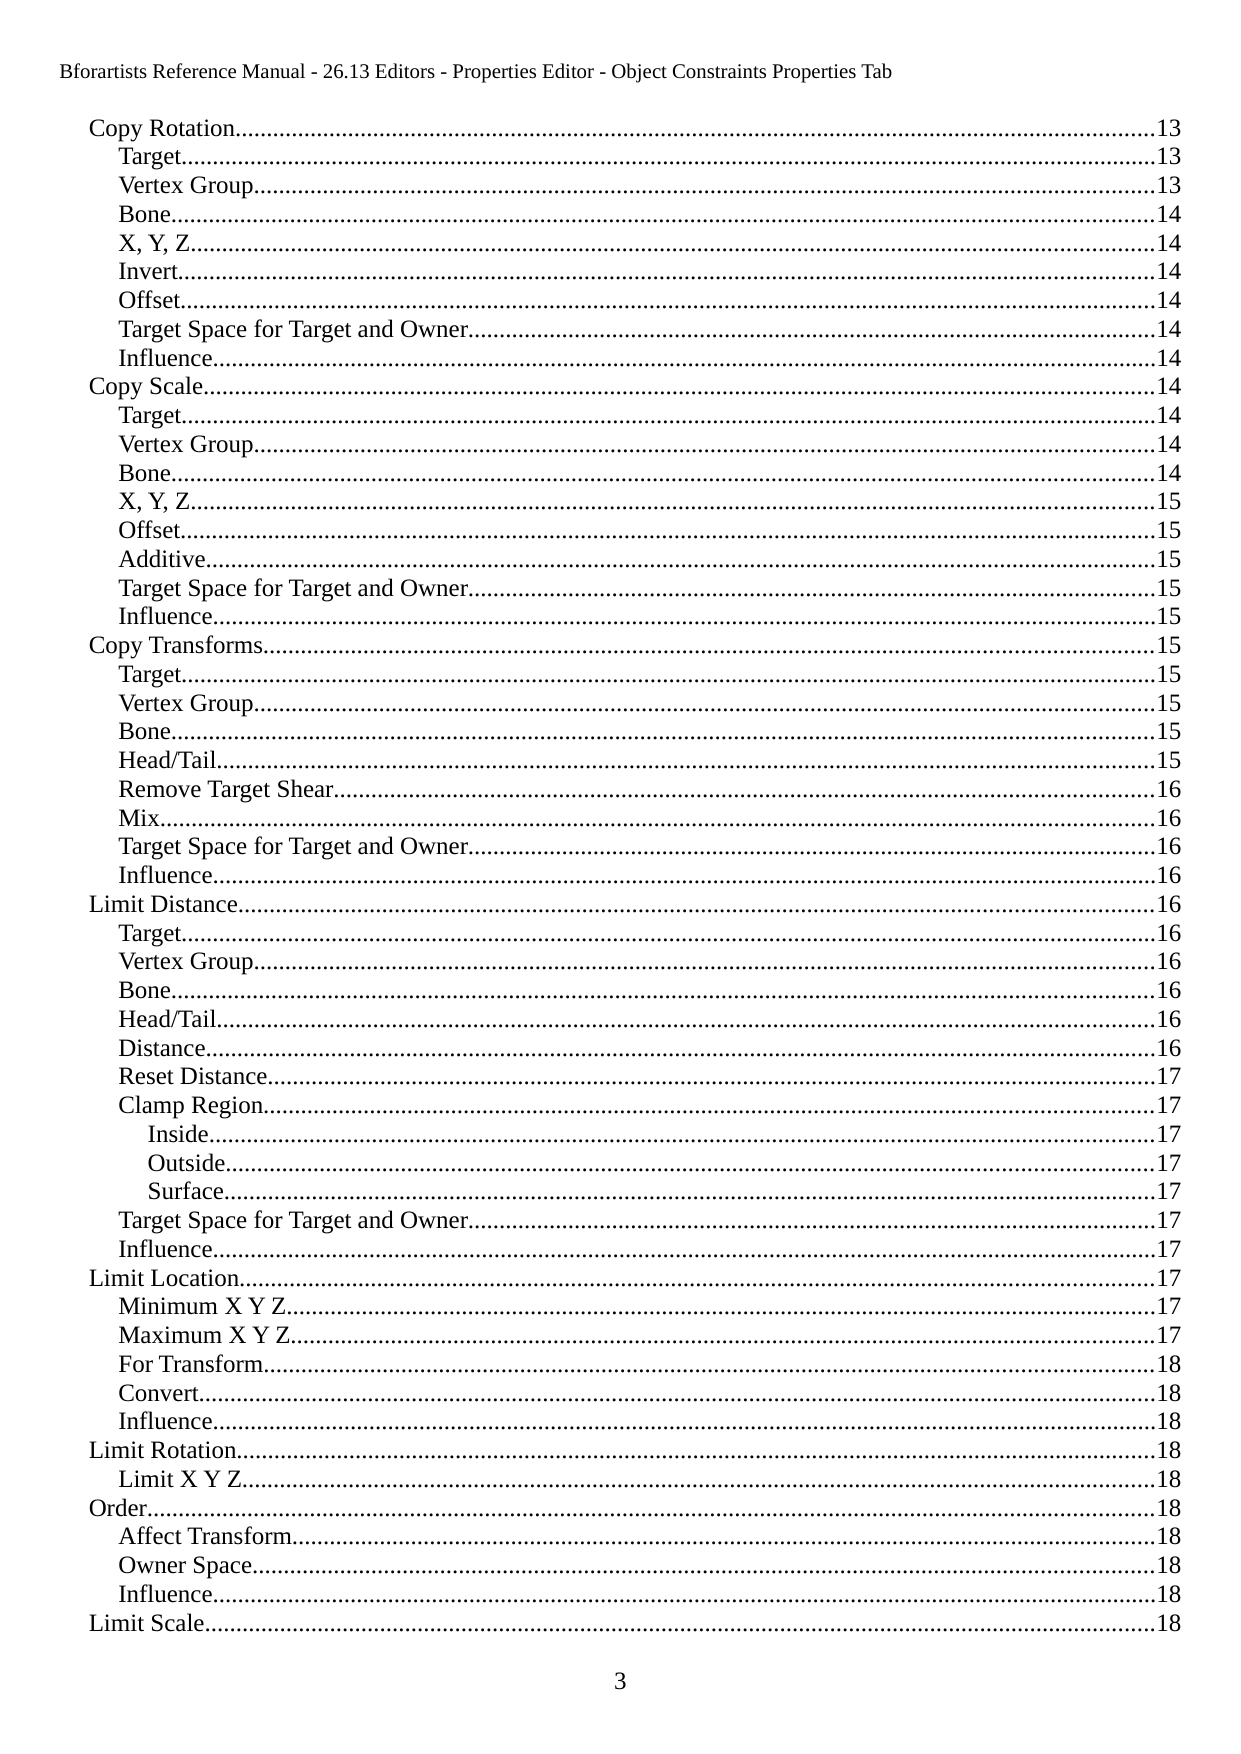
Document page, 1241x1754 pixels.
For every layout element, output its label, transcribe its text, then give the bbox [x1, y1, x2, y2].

text Offset 15 [118, 515, 1181, 544]
text Target Space for Target and Owner 17 [118, 1205, 1181, 1234]
text Limit Location 17 [88, 1263, 1181, 1291]
text X, Y, Z 14 [118, 228, 1181, 256]
text Outside 17 [147, 1148, 1181, 1176]
text Bone 14 [118, 199, 1181, 228]
text Vertex Group 15 [118, 688, 1181, 716]
text Surface 17 [147, 1176, 1181, 1205]
text Remove Target Shear 16 [118, 774, 1181, 803]
text Target 13 [118, 141, 1181, 170]
text Head/Tail 16 [118, 1004, 1181, 1033]
text Invert 14 [118, 256, 1181, 285]
text Limit Rotation 18 [88, 1435, 1181, 1464]
text Copy Transforms 15 [88, 630, 1181, 659]
text Affect Transform 18 [118, 1521, 1181, 1550]
text Maximum X Y Z 17 [118, 1320, 1181, 1349]
text Vertex Group 16 [118, 946, 1181, 975]
text Bone 16 [118, 975, 1181, 1004]
text Distance 16 [118, 1033, 1181, 1061]
text Target 14 [118, 400, 1181, 429]
text Influence 14 [118, 343, 1181, 371]
text Target 16 [118, 918, 1181, 946]
text Target Space for Target and Owner 16 [118, 831, 1181, 860]
text Target Space for Target and Owner 14 [118, 314, 1181, 343]
text Mix 16 [118, 803, 1181, 831]
text For Transform 18 [118, 1349, 1181, 1378]
text Inside 17 [147, 1119, 1181, 1148]
text Owner Space 18 [118, 1550, 1181, 1579]
text Order 18 [88, 1493, 1181, 1521]
text Vertex Group 14 [118, 429, 1181, 458]
text Influence 15 [118, 601, 1181, 630]
text Convert 18 [118, 1378, 1181, 1406]
text Influence 18 [118, 1579, 1181, 1608]
text Clamp Region 17 [118, 1090, 1181, 1119]
text Influence 18 [118, 1406, 1181, 1435]
text Limit Distance 16 [88, 889, 1181, 918]
text X, Y, Z 15 [118, 486, 1181, 515]
text Limit X Y Z 18 [118, 1464, 1181, 1493]
text Offset 14 [118, 285, 1181, 314]
text Reset Distance 17 [118, 1061, 1181, 1090]
text Target 15 [118, 659, 1181, 688]
text Bone 15 [118, 716, 1181, 745]
text Bone 14 [118, 458, 1181, 486]
text Limit Scale 18 [88, 1608, 1181, 1636]
text Minimum X Y Z 17 [118, 1291, 1181, 1320]
text Copy Scale 14 [88, 371, 1181, 400]
text Additive 15 [118, 544, 1181, 573]
text Head/Tail 15 [118, 745, 1181, 774]
text Copy Rotation 13 [88, 113, 1181, 141]
text Influence 16 [118, 860, 1181, 889]
text Vertex Group 13 [118, 170, 1181, 199]
text Target Space for Target and Owner 15 [118, 573, 1181, 601]
text Influence 17 [118, 1234, 1181, 1263]
